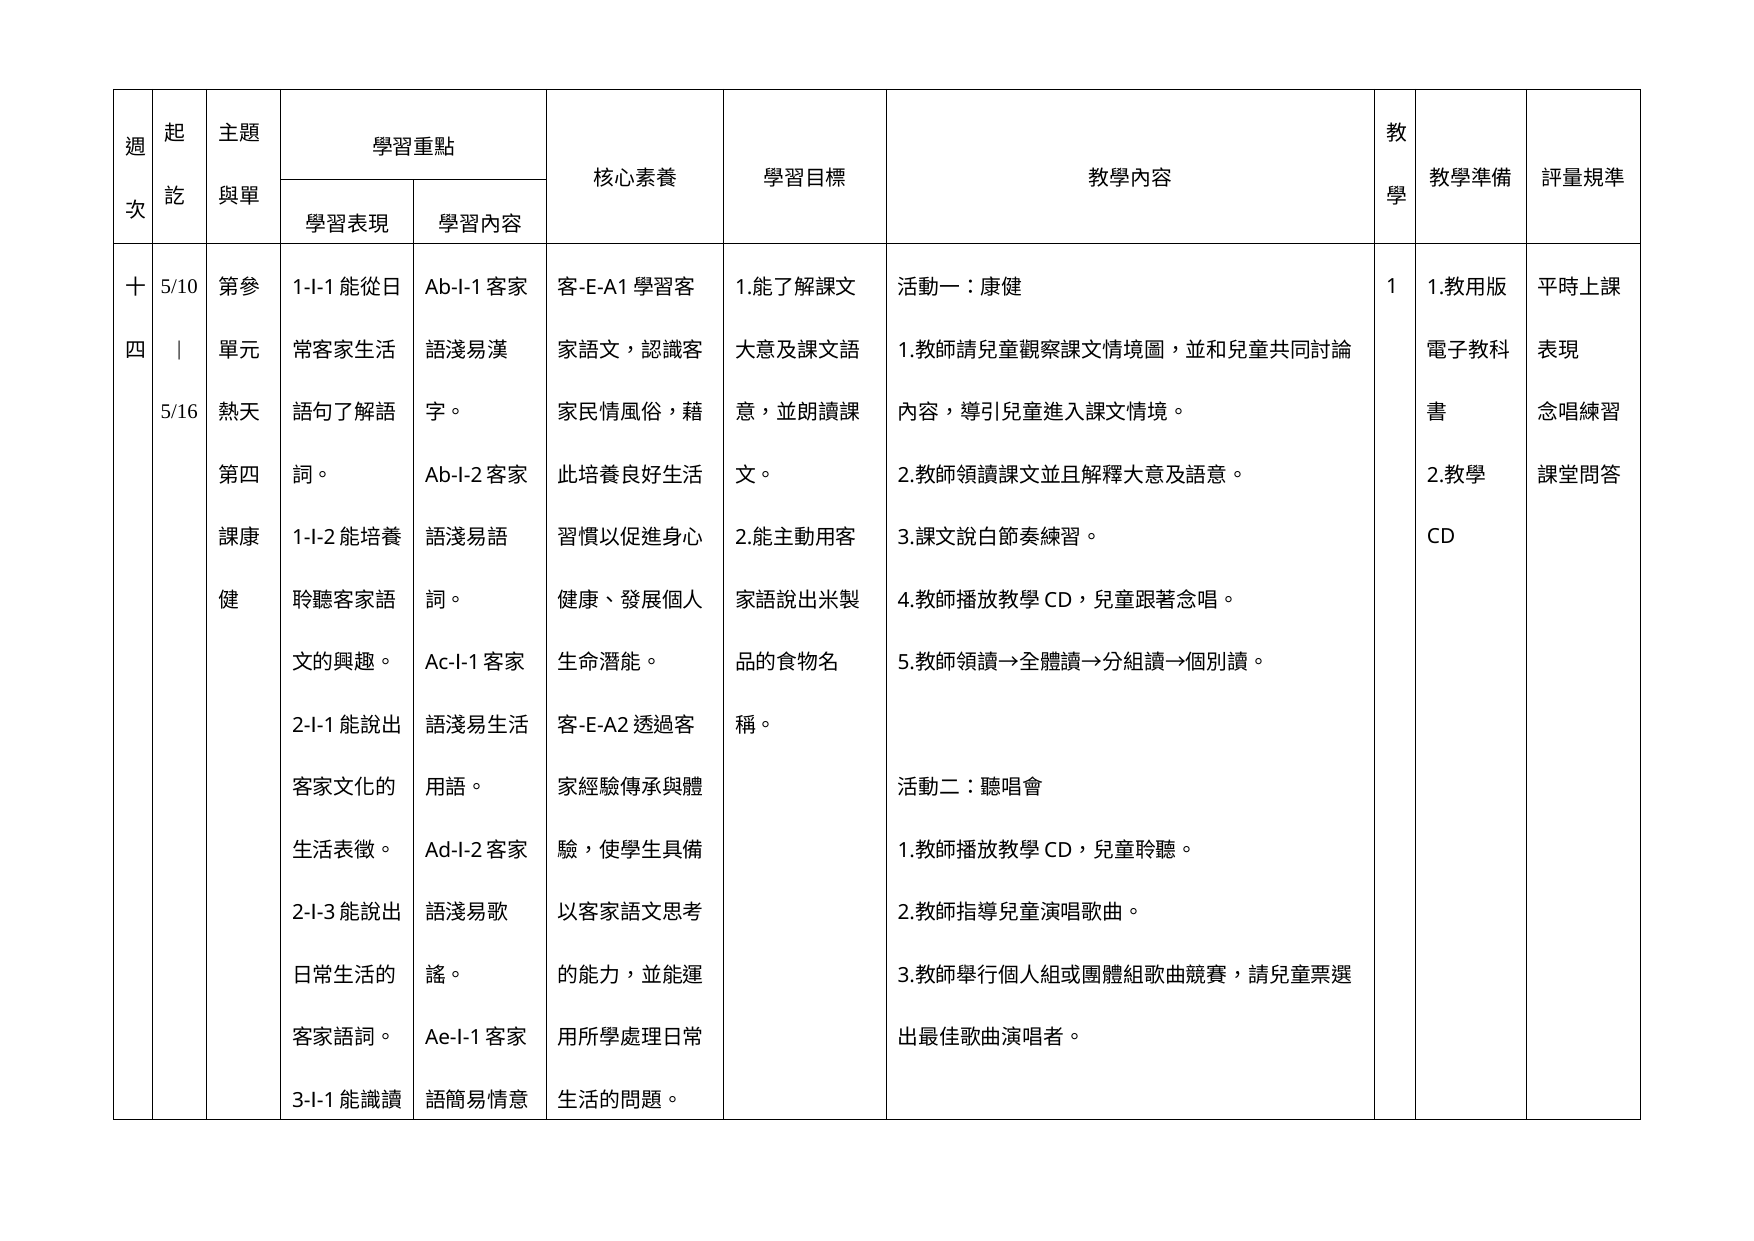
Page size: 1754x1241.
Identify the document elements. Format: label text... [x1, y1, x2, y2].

table_cell 1 [1375, 244, 1415, 1119]
table_cell 活動一：康健 1.教師請兒童觀察課文情境圖，並和兒童共同討論內容，導引兒童進入課文情境。 2.教師領讀課文並且解釋大意及語意。 3.課文說白節奏練習。 4.教師播放教學CD，兒童跟著念唱。 5.教師領讀→全體讀→分組讀→個別讀。 活動二：聽唱會 1.教師播放教學CD，兒童聆聽。 2.教師指導兒童演唱歌曲。 3.教師舉行個人組或團體組歌曲競賽，請兒童票選出最佳歌曲演唱者。 [887, 244, 1374, 1119]
table_cell 學習表現 [281, 180, 413, 243]
table_cell 平時上課表現 念唱練習 課堂問答 [1527, 244, 1640, 1119]
table_header 週次 [114, 90, 152, 243]
table_header 學習目標 [724, 90, 886, 243]
table_cell 1-Ⅰ-1能從日常客家生活語句了解語詞。 1-Ⅰ-2能培養聆聽客家語文的興趣。 2-Ⅰ-1能說出客家文化的生活表徵。 2-Ⅰ-3能說出日常生活的客家語詞。 3-Ⅰ-1能識讀 [281, 244, 413, 1119]
table_header 教學節數 [1375, 90, 1415, 243]
table_cell 第參單元熱天 第四課康健 [207, 244, 280, 1119]
table_header 起訖日期 [153, 90, 206, 243]
table_cell 學習內容 [414, 180, 546, 243]
table_header 核心素養 [547, 90, 723, 243]
table_cell 客-E-A1學習客家語文，認識客家民情風俗，藉此培養良好生活習慣以促進身心健康、發展個人生命潛能。 客-E-A2透過客家經驗傳承與體驗，使學生具備以客家語文思考的能力，並能運用所學處理日常生活的問題。 [547, 244, 723, 1119]
table_header 評量規準 [1527, 90, 1640, 243]
table_cell Ab-Ⅰ-1客家語淺易漢字。 Ab-Ⅰ-2客家語淺易語詞。 Ac-Ⅰ-1客家語淺易生活用語。 Ad-Ⅰ-2客家語淺易歌謠。 Ae-Ⅰ-1客家語簡易情意 [414, 244, 546, 1119]
table_cell 1.能了解課文大意及課文語意，並朗讀課文。 2.能主動用客家語說出米製品的食物名稱。 [724, 244, 886, 1119]
table_cell 1.教用版電子教科書 2.教學CD [1416, 244, 1526, 1119]
table_cell 十四 [114, 244, 152, 1119]
table_header 主題與單元名稱 [207, 90, 280, 243]
table_header 教學準備 [1416, 90, 1526, 243]
table_header 學習重點 [281, 90, 546, 179]
table_cell 5/10 | 5/16 [153, 244, 206, 1119]
table_header 教學內容 [887, 90, 1374, 243]
